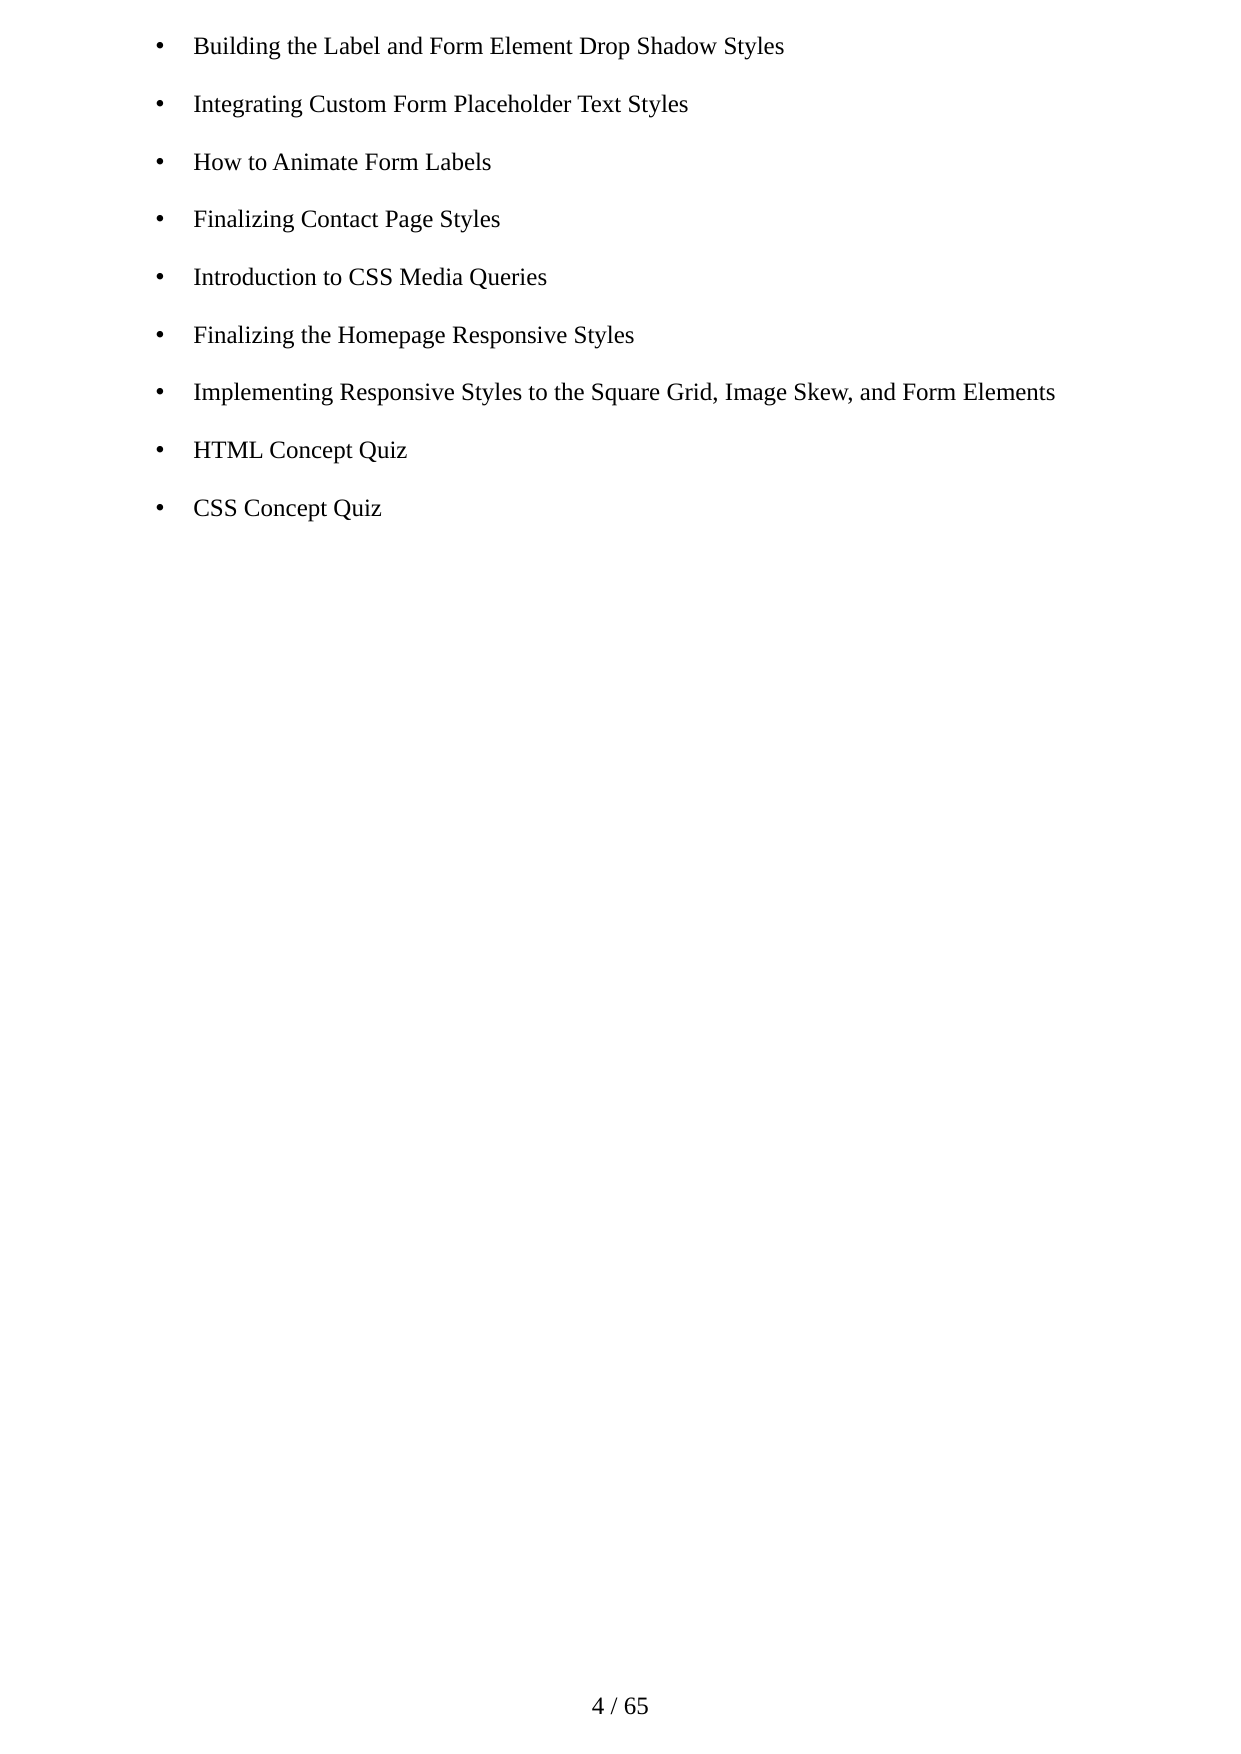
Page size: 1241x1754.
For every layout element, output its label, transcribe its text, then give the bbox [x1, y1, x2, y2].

list CSS Concept Quiz [156, 493, 1122, 522]
list Finalizing Contact Page Styles [156, 204, 1122, 233]
list How to Animate Form Labels [156, 147, 1122, 175]
list Introduction to CSS Media Queries [156, 262, 1122, 291]
list Building the Label and Form Element Drop Shadow Styles [156, 31, 1122, 60]
list Finalizing the Homepage Responsive Styles [156, 320, 1122, 348]
list HTML Concept Quiz [156, 435, 1122, 464]
list Integrating Custom Form Placeholder Text Styles [156, 89, 1122, 118]
list Implementing Responsive Styles to the Square Grid, Image Skew, and Form Elements [156, 377, 1122, 406]
